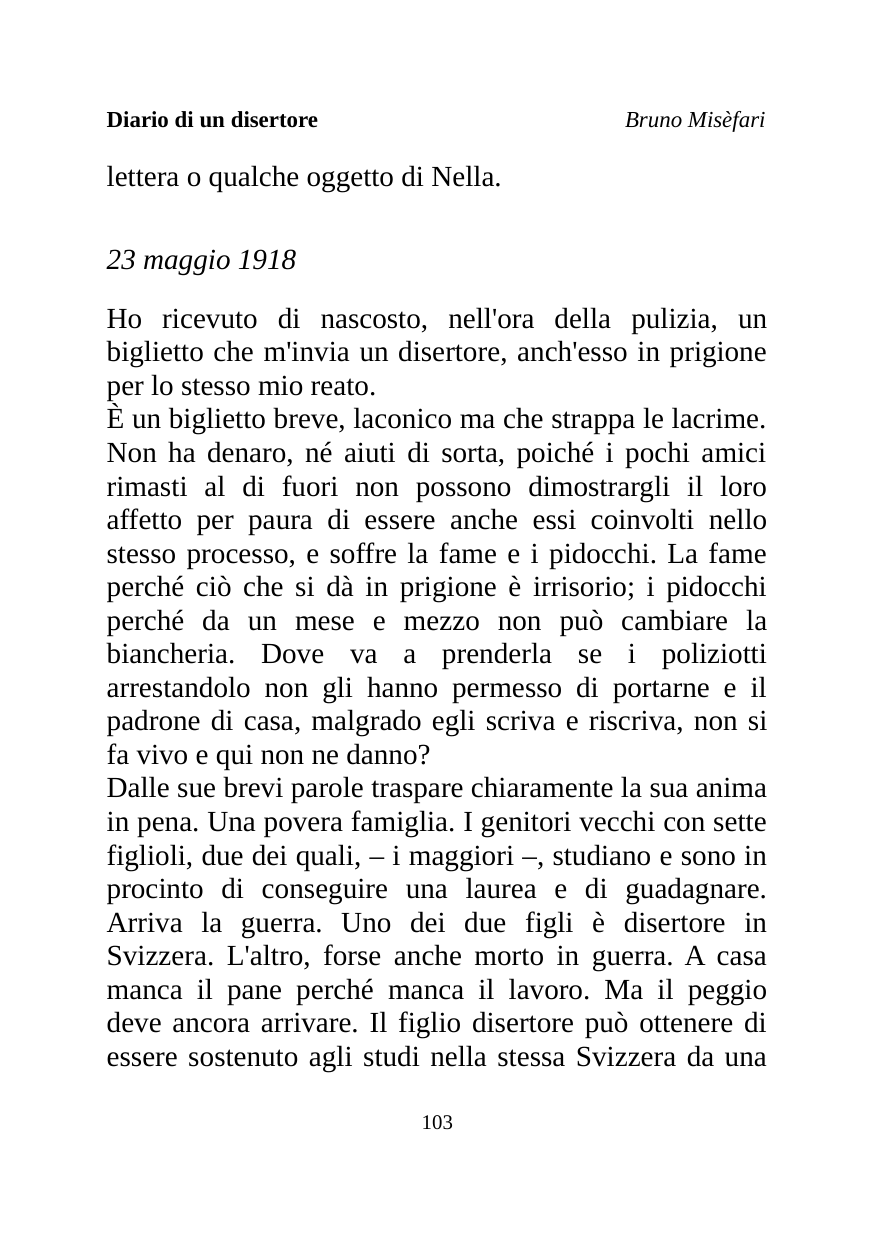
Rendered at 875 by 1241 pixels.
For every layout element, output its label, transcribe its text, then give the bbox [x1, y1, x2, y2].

text È un biglietto breve, laconico ma che strappa le lacrime. Non ha denaro, né aiuti di sorta, poiché i pochi amici rimasti al di fuori non possono dimostrargli il loro affetto per paura di essere anche essi coinvolti nello stesso processo, e soffre la fame e i pidocchi. La fame perché ciò che si dà in prigione è irrisorio; i pidocchi perché da un mese e mezzo non può cambiare la biancheria. Dove va a prenderla se i poliziotti arrestandolo non gli hanno permesso di portarne e il padrone di casa, malgrado egli scriva e riscriva, non si fa vivo e qui non ne danno? [106, 402, 768, 771]
text Ho ricevuto di nascosto, nell'ora della pulizia, un biglietto che m'invia un disertore, anch'esso in prigione per lo stesso mio reato. [106, 301, 768, 402]
text Dalle sue brevi parole traspare chiaramente la sua anima in pena. Una povera famiglia. I genitori vecchi con sette figlioli, due dei quali, – i maggiori –, studiano e sono in procinto di conseguire una laurea e di guadagnare. Arriva la guerra. Uno dei due figli è disertore in Svizzera. L'altro, forse anche morto in guerra. A casa manca il pane perché manca il lavoro. Ma il peggio deve ancora arrivare. Il figlio disertore può ottenere di essere sostenuto agli studi nella stessa Svizzera da una [106, 771, 768, 1072]
text 23 maggio 1918 [106, 242, 768, 276]
text lettera o qualche oggetto di Nella. [106, 159, 768, 192]
